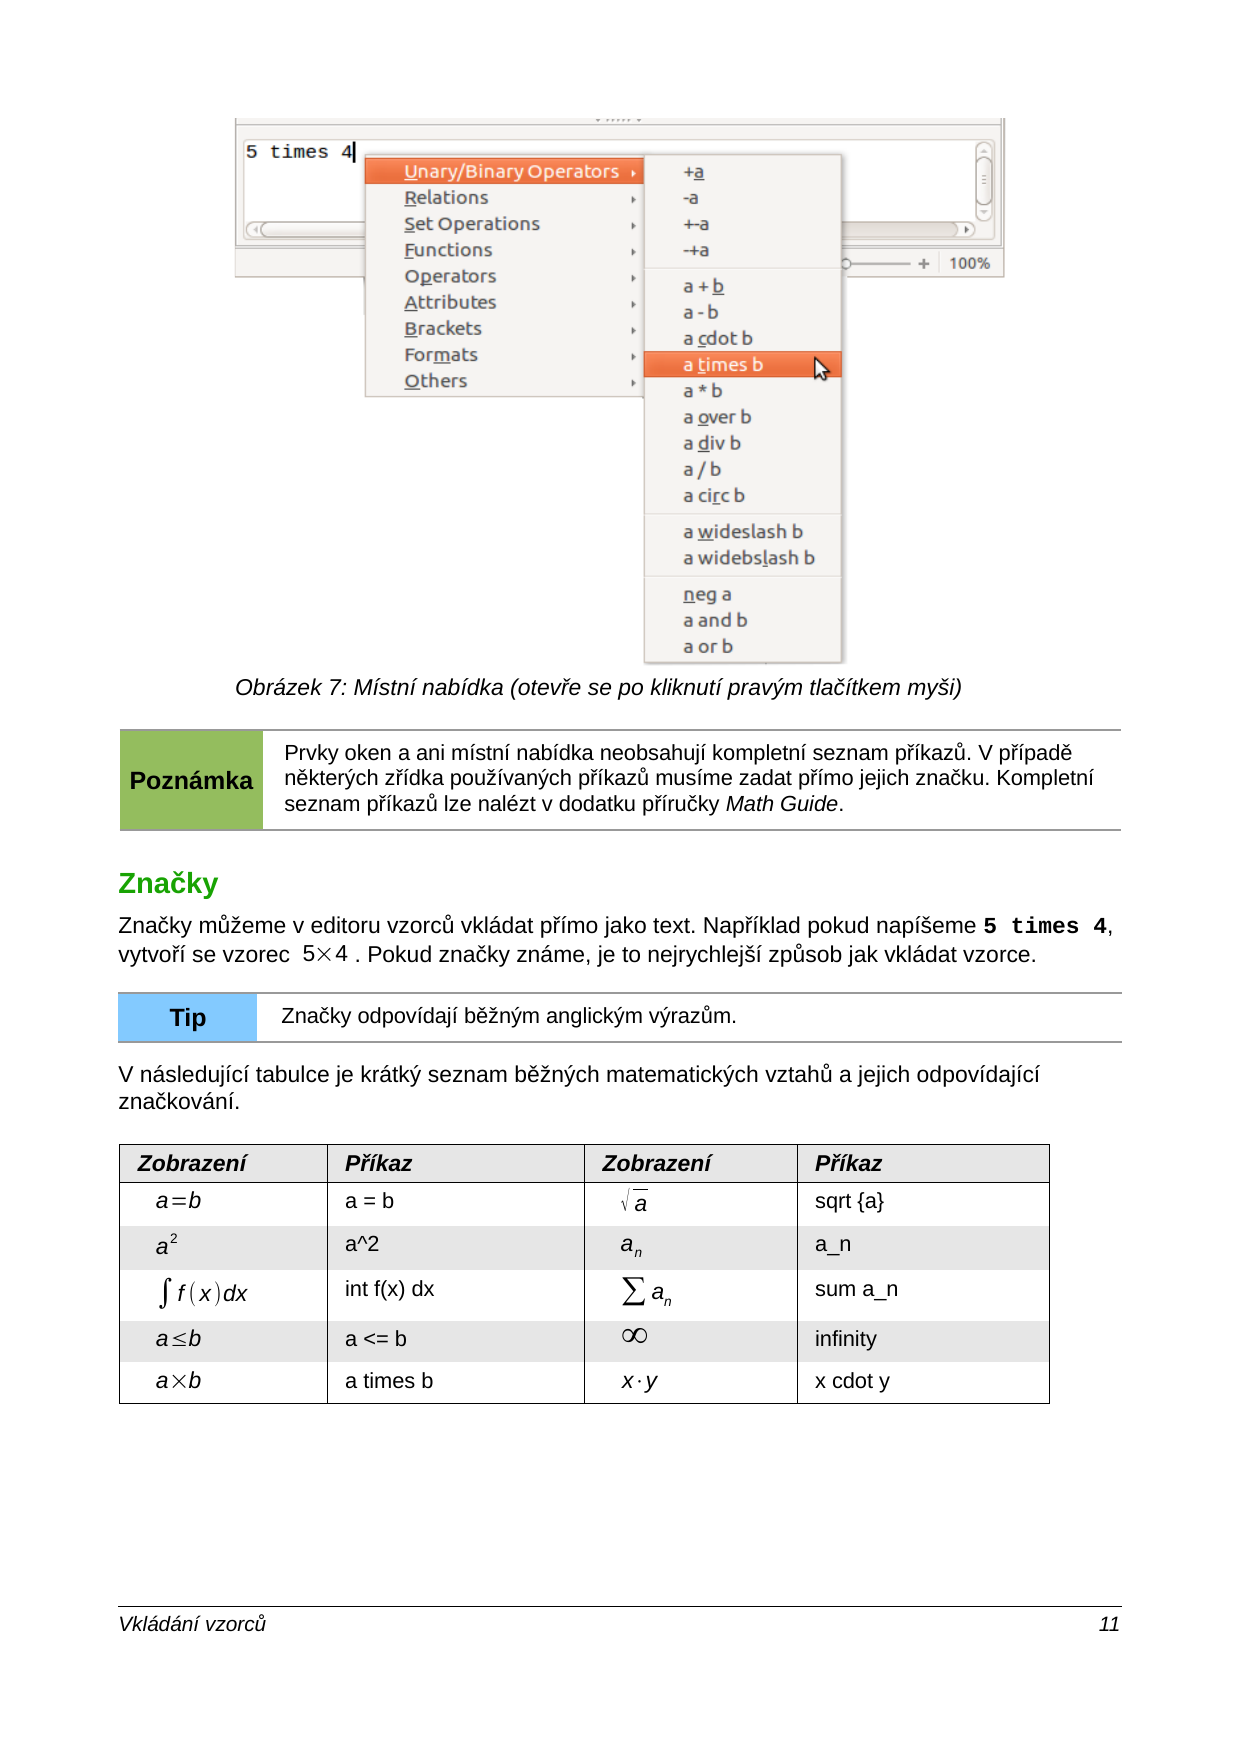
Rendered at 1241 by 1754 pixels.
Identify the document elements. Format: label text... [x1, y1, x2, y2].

table_header Zobrazení [585, 1145, 797, 1182]
table_cell a times b [328, 1362, 584, 1403]
table_header Prvky oken a ani místní nabídka neobsahují kompletní seznam příkazů. V případě některých zřídka používaných příkazů musíme zadat přímo jejich značku. Kompletní seznam příkazů lze nalézt v dodatku příručky Math Guide. [263, 731, 1121, 829]
table_cell sum a_n [798, 1270, 1049, 1321]
table_header Poznámka [120, 731, 263, 829]
table_cell [120, 1270, 327, 1321]
table_cell infinity [798, 1321, 1049, 1362]
table_header Zobrazení [120, 1145, 327, 1182]
table_header Značky odpovídají běžným anglickým výrazům. [258, 994, 1122, 1041]
table_cell [120, 1362, 327, 1403]
table_header Příkaz [328, 1145, 584, 1182]
table_cell x cdot y [798, 1362, 1049, 1403]
table_header Tip [118, 994, 257, 1041]
text V následující tabulce je krátký seznam běžných matematických vztahů a jejich odpovídající značkování. [118, 1061, 1122, 1114]
subtitle Značky [118, 866, 1122, 900]
table_cell [585, 1226, 797, 1270]
table_header Příkaz [798, 1145, 1049, 1182]
table_cell int f(x) dx [328, 1270, 584, 1321]
text Obrázek 7 : Místní nabídka (otevře se po kliknutí pravým tlačítkem myši) [235, 674, 1005, 700]
table_cell [585, 1270, 797, 1321]
table_cell a = b [328, 1183, 584, 1226]
text Značky můžeme v editoru vzorců vkládat přímo jako text. Například pokud napíšeme 5 times 4, vytvoří se vzorec . Pokud značky známe, je to nejrychlejší způsob jak vkládat vzorce. [118, 912, 1122, 967]
table_cell sqrt {a} [798, 1183, 1049, 1226]
table_cell a_n [798, 1226, 1049, 1270]
table_cell [120, 1321, 327, 1362]
table_cell [585, 1321, 797, 1362]
table_cell [585, 1183, 797, 1226]
picture [234, 118, 1006, 668]
table_cell [120, 1226, 327, 1270]
table_cell a <= b [328, 1321, 584, 1362]
table_cell a^2 [328, 1226, 584, 1270]
table_cell [120, 1183, 327, 1226]
table_cell [585, 1362, 797, 1403]
